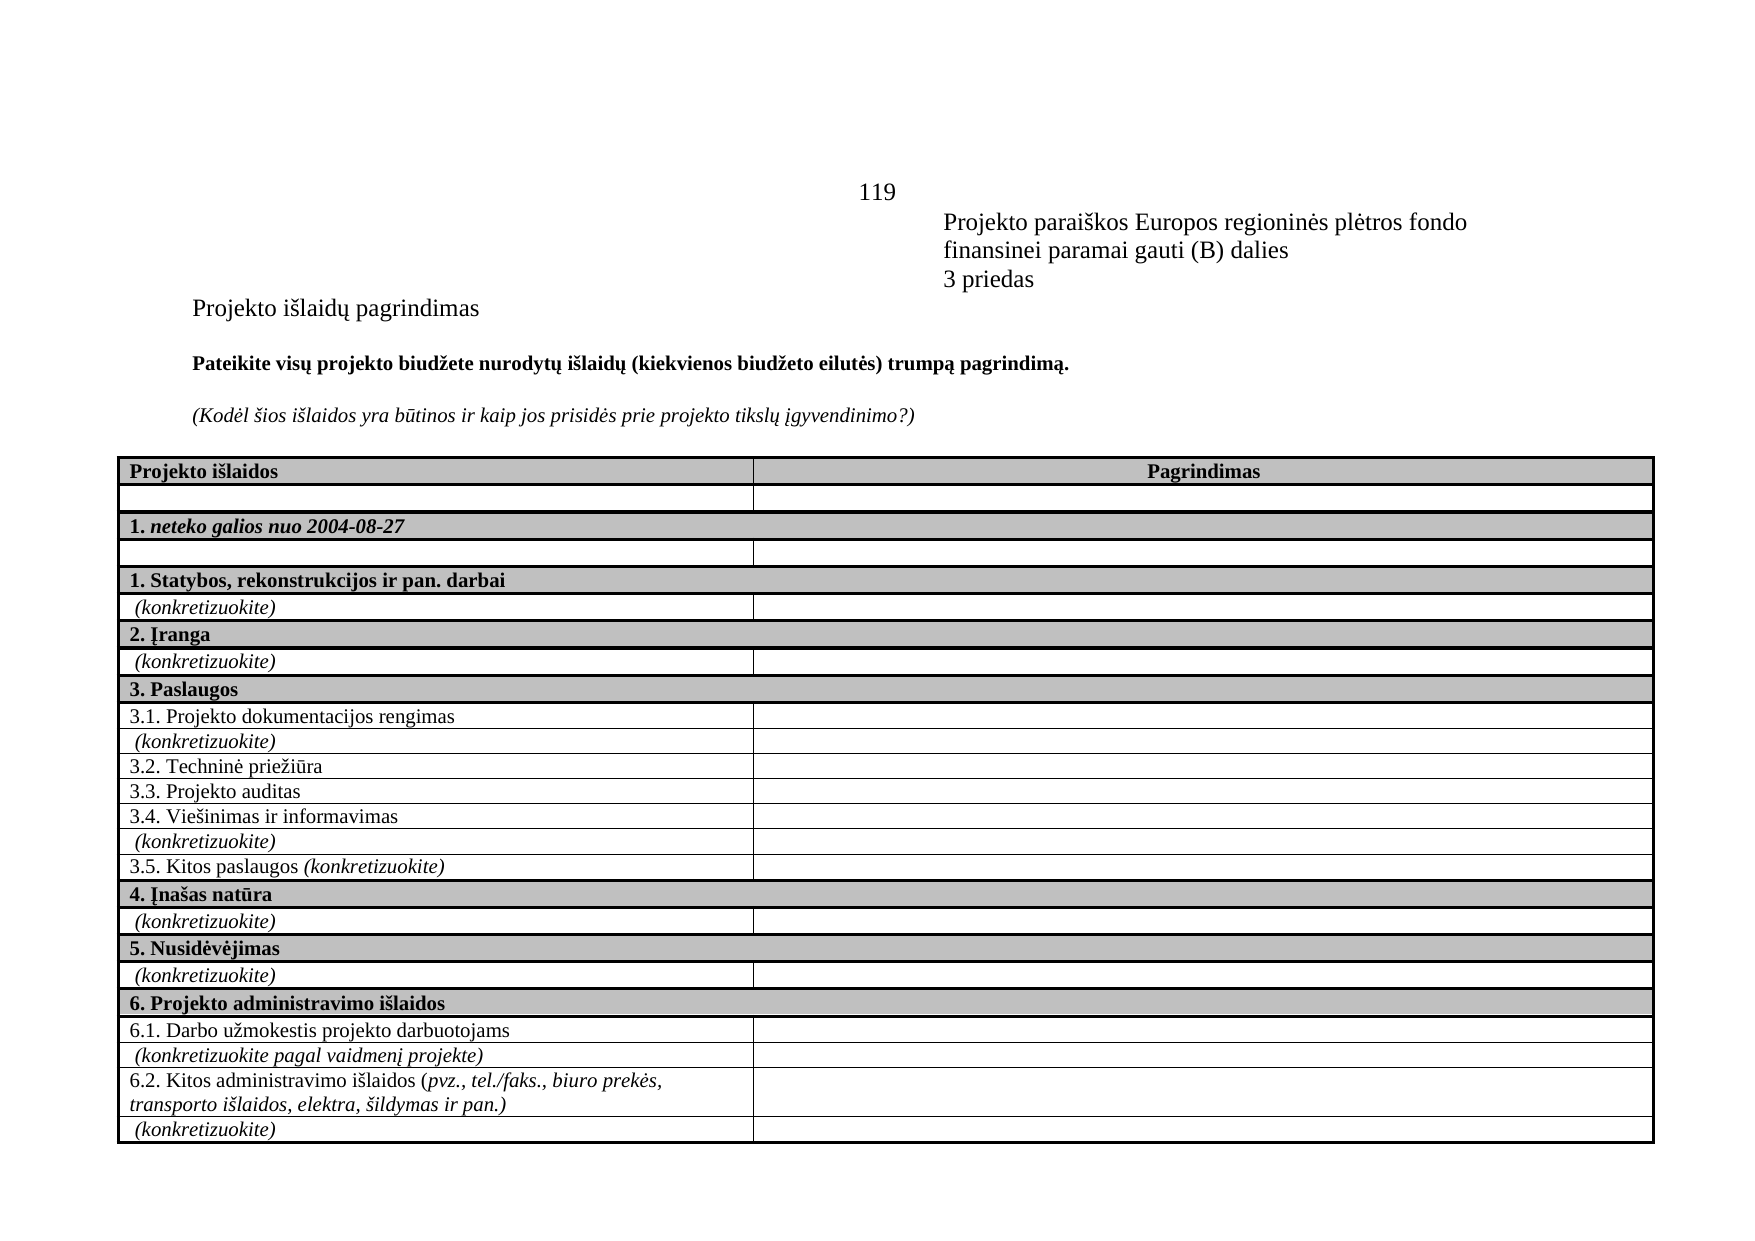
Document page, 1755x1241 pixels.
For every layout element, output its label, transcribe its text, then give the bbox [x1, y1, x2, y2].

table_cell 2. Įranga [120, 622, 1652, 646]
table_cell 3.2. Techninė priežiūra [120, 754, 753, 778]
table_cell [754, 754, 1652, 778]
table_cell [754, 804, 1652, 828]
table_cell (konkretizuokite) [120, 595, 753, 619]
table_cell 6.2. Kitos administravimo išlaidos (pvz., tel./faks., biuro prekės, transporto išlaidos, elektra, šildymas ir pan.) [120, 1068, 753, 1116]
table_cell 1. neteko galios nuo 2004-08-27 [120, 514, 1652, 538]
table_cell [754, 704, 1652, 728]
table_cell [120, 541, 753, 565]
table_cell 5. Nusidėvėjimas [120, 936, 1652, 960]
table_cell (konkretizuokite) [120, 650, 753, 673]
table_header Pagrindimas [754, 459, 1652, 483]
table_cell [754, 486, 1652, 510]
table_cell [754, 1068, 1652, 1116]
table_cell 3. Paslaugos [120, 677, 1652, 701]
table_cell [754, 595, 1652, 619]
table_cell [120, 486, 753, 510]
table_cell [754, 909, 1652, 933]
table_cell [754, 963, 1652, 987]
table_cell (konkretizuokite) [120, 1117, 753, 1141]
table_cell 1. Statybos, rekonstrukcijos ir pan. darbai [120, 568, 1652, 592]
table_cell 3.4. Viešinimas ir informavimas [120, 804, 753, 828]
table_cell [754, 855, 1652, 878]
table_cell 3.1. Projekto dokumentacijos rengimas [120, 704, 753, 728]
table_cell (konkretizuokite) [120, 829, 753, 853]
table_cell (konkretizuokite pagal vaidmenį projekte) [120, 1043, 753, 1067]
table_cell (konkretizuokite) [120, 729, 753, 753]
table_cell [754, 729, 1652, 753]
table_cell (konkretizuokite) [120, 963, 753, 987]
table_cell [754, 829, 1652, 853]
text finansinei paramai gauti (B) dalies [118, 235, 1636, 264]
text (Kodėl šios išlaidos yra būtinos ir kaip jos prisidės prie projekto tikslų įgyvendinimo?) [118, 403, 1636, 427]
table_cell (konkretizuokite) [120, 909, 753, 933]
table_header Projekto išlaidos [120, 459, 753, 483]
table_cell [754, 1117, 1652, 1141]
table_cell 4. Įnašas natūra [120, 882, 1652, 906]
table_cell 6. Projekto administravimo išlaidos [120, 990, 1652, 1014]
table_cell [754, 1018, 1652, 1042]
table_cell 3.3. Projekto auditas [120, 779, 753, 803]
table_cell [754, 541, 1652, 565]
table_cell 3.5. Kitos paslaugos (konkretizuokite) [120, 855, 753, 878]
table_cell 6.1. Darbo užmokestis projekto darbuotojams [120, 1018, 753, 1042]
text Projekto išlaidų pagrindimas [118, 293, 1636, 322]
table_cell [754, 779, 1652, 803]
text 3 priedas [118, 264, 1636, 293]
text Projekto paraiškos Europos regioninės plėtros fondo [943, 207, 1636, 235]
table_cell [754, 650, 1652, 673]
text Pateikite visų projekto biudžete nurodytų išlaidų (kiekvienos biudžeto eilutės) trumpą pagrindimą. [118, 350, 1636, 374]
table_cell [754, 1043, 1652, 1067]
